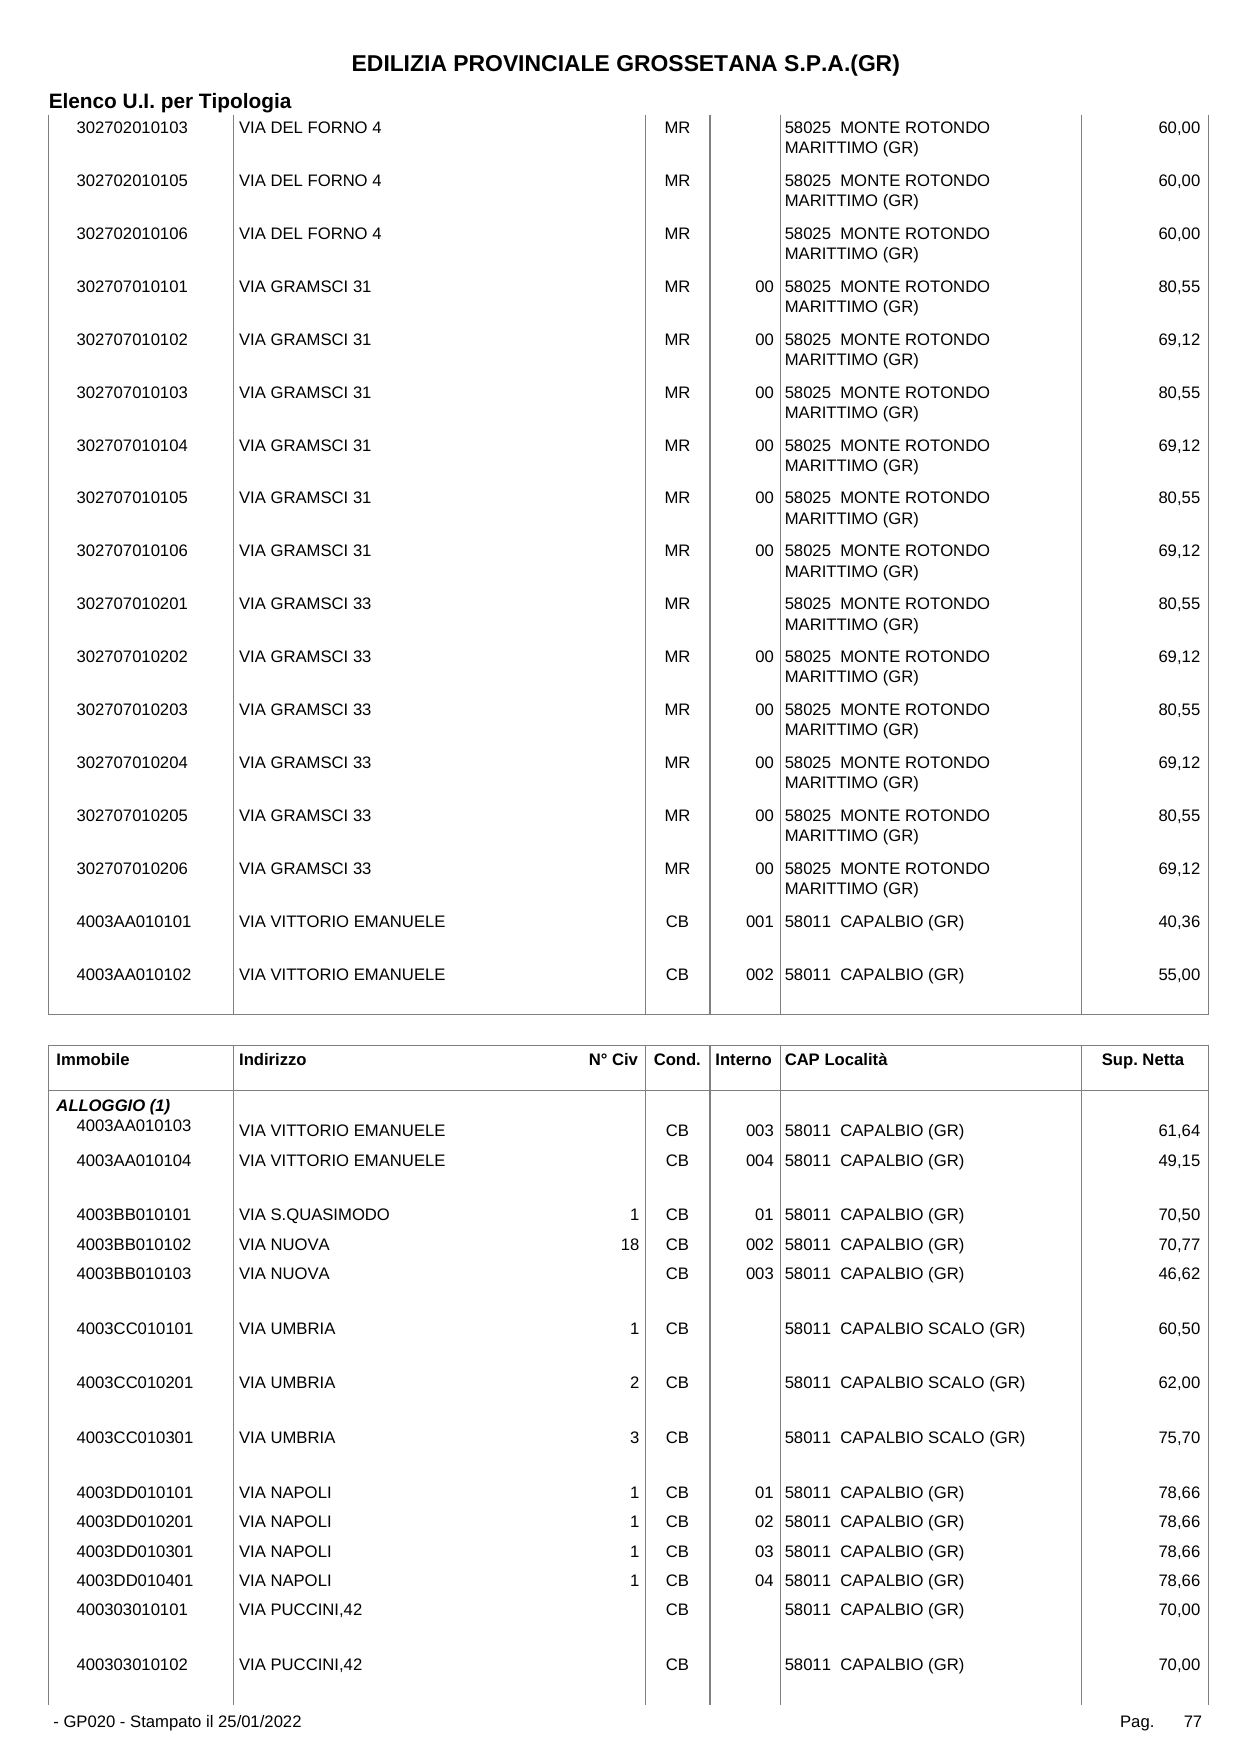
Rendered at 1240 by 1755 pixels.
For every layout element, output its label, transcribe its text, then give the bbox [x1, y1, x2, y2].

table_cell 3 [589, 1424, 645, 1479]
table_cell 69,12 [1082, 538, 1208, 591]
table_cell 4003DD010401 [49, 1566, 233, 1596]
table_cell VIA GRAMSCI 31 [234, 485, 588, 538]
table_cell 302702010105 [49, 168, 233, 220]
table_cell 69,12 [1082, 644, 1208, 697]
table_cell VIA NUOVA [234, 1230, 588, 1259]
table_header Indirizzo [234, 1046, 588, 1090]
table_cell [589, 961, 645, 1014]
table_cell 4003AA010104 [49, 1146, 233, 1201]
table_cell MR [646, 379, 709, 432]
table_cell 1 [589, 1314, 645, 1369]
table_cell VIA DEL FORNO 4 [234, 168, 588, 220]
table_cell 00 [711, 750, 780, 802]
table_cell 002 [711, 961, 780, 1014]
table_cell CB [646, 1314, 709, 1369]
table_cell MR [646, 432, 709, 485]
table_cell 01 [711, 1201, 780, 1230]
table_cell MR [646, 538, 709, 591]
table_cell VIA GRAMSCI 33 [234, 803, 588, 855]
table_cell 78,66 [1082, 1479, 1208, 1508]
table_cell [589, 168, 645, 220]
table_cell [711, 1369, 780, 1424]
table_cell 4003AA010102 [49, 961, 233, 1014]
table_cell VIA GRAMSCI 33 [234, 697, 588, 749]
table_cell 4003AA010101 [49, 908, 233, 961]
table_cell 58025 MONTE ROTONDO MARITTIMO (GR) [781, 168, 1081, 220]
table_cell 60,00 [1082, 115, 1208, 167]
table_cell [589, 1596, 645, 1651]
table_cell VIA GRAMSCI 33 [234, 591, 588, 644]
table_cell 58011 CAPALBIO (GR) [781, 1201, 1081, 1230]
table_cell 302707010205 [49, 803, 233, 855]
table_cell 58011 CAPALBIO (GR) [781, 1596, 1081, 1651]
table_cell CB [646, 1566, 709, 1596]
table_cell VIA NUOVA [234, 1260, 588, 1314]
table_cell 60,50 [1082, 1314, 1208, 1369]
table_cell CB [646, 1537, 709, 1566]
table_cell 58025 MONTE ROTONDO MARITTIMO (GR) [781, 855, 1081, 908]
table_cell 78,66 [1082, 1537, 1208, 1566]
table_cell 00 [711, 644, 780, 697]
table_cell 302702010106 [49, 220, 233, 273]
table_cell 4003BB010101 [49, 1201, 233, 1230]
table_cell 302707010105 [49, 485, 233, 538]
table_header Immobile [49, 1046, 233, 1090]
table_cell MR [646, 485, 709, 538]
table_cell 4003CC010201 [49, 1369, 233, 1424]
table_cell [711, 1651, 780, 1705]
table_cell VIA DEL FORNO 4 [234, 115, 588, 167]
table_header CAP Località [781, 1046, 1081, 1090]
table_cell VIA GRAMSCI 33 [234, 750, 588, 802]
table_cell 69,12 [1082, 855, 1208, 908]
table_cell [589, 432, 645, 485]
table_cell [589, 379, 645, 432]
table_cell VIA GRAMSCI 31 [234, 379, 588, 432]
table_cell 00 [711, 485, 780, 538]
table_cell 03 [711, 1537, 780, 1566]
table_cell [589, 538, 645, 591]
table_cell 4003BB010102 [49, 1230, 233, 1259]
table_cell [711, 220, 780, 273]
table_cell 46,62 [1082, 1260, 1208, 1314]
table_cell 302702010103 [49, 115, 233, 167]
table_cell CB [646, 1424, 709, 1479]
table_cell VIA UMBRIA [234, 1314, 588, 1369]
table_cell 58011 CAPALBIO SCALO (GR) [781, 1369, 1081, 1424]
table_cell 4003DD010301 [49, 1537, 233, 1566]
table_cell 58025 MONTE ROTONDO MARITTIMO (GR) [781, 538, 1081, 591]
table_cell 80,55 [1082, 591, 1208, 644]
table_cell MR [646, 168, 709, 220]
table_cell 1 [589, 1566, 645, 1596]
table_cell [711, 591, 780, 644]
table_cell 58011 CAPALBIO (GR) [781, 908, 1081, 961]
table_cell VIA VITTORIO EMANUELE [234, 908, 588, 961]
table_cell [589, 326, 645, 379]
table_cell [589, 697, 645, 749]
table_header Cond. [646, 1046, 709, 1090]
table_cell [711, 1314, 780, 1369]
table_cell CB [646, 1260, 709, 1314]
table_cell MR [646, 644, 709, 697]
table_cell VIA GRAMSCI 33 [234, 644, 588, 697]
table_cell 302707010101 [49, 273, 233, 326]
table_cell 003 [711, 1260, 780, 1314]
table_cell 58011 CAPALBIO (GR) [781, 1091, 1081, 1146]
table_cell 2 [589, 1369, 645, 1424]
table_cell [589, 908, 645, 961]
table_cell 302707010106 [49, 538, 233, 591]
table_cell 01 [711, 1479, 780, 1508]
table_cell 58011 CAPALBIO (GR) [781, 1146, 1081, 1201]
table_cell 70,50 [1082, 1201, 1208, 1230]
table_cell 004 [711, 1146, 780, 1201]
table_cell 58011 CAPALBIO (GR) [781, 1566, 1081, 1596]
table_cell 00 [711, 538, 780, 591]
table_cell 400303010102 [49, 1651, 233, 1705]
table_cell 58011 CAPALBIO (GR) [781, 1260, 1081, 1314]
table_cell 58025 MONTE ROTONDO MARITTIMO (GR) [781, 379, 1081, 432]
table_cell CB [646, 961, 709, 1014]
table_cell ALLOGGIO (1) 4003AA010103 [49, 1091, 233, 1146]
table_cell CB [646, 1508, 709, 1537]
table_cell [589, 1651, 645, 1705]
table_cell 58025 MONTE ROTONDO MARITTIMO (GR) [781, 273, 1081, 326]
table_cell 4003BB010103 [49, 1260, 233, 1314]
table_cell MR [646, 750, 709, 802]
table_cell 1 [589, 1201, 645, 1230]
table_cell [589, 750, 645, 802]
table_cell VIA NAPOLI [234, 1566, 588, 1596]
table_cell 4003DD010101 [49, 1479, 233, 1508]
table_cell [589, 220, 645, 273]
table_cell 400303010101 [49, 1596, 233, 1651]
table_cell 001 [711, 908, 780, 961]
table_cell 49,15 [1082, 1146, 1208, 1201]
table_cell 80,55 [1082, 485, 1208, 538]
table_cell 70,00 [1082, 1596, 1208, 1651]
table_cell [589, 273, 645, 326]
table_cell 58011 CAPALBIO (GR) [781, 1651, 1081, 1705]
table_cell 302707010202 [49, 644, 233, 697]
table_cell 80,55 [1082, 697, 1208, 749]
table_cell 00 [711, 855, 780, 908]
table_cell 61,64 [1082, 1091, 1208, 1146]
table_cell 69,12 [1082, 432, 1208, 485]
table_cell CB [646, 1479, 709, 1508]
table_cell VIA GRAMSCI 31 [234, 326, 588, 379]
table_cell CB [646, 1369, 709, 1424]
table_cell CB [646, 1596, 709, 1651]
table_cell 302707010104 [49, 432, 233, 485]
table_cell 69,12 [1082, 750, 1208, 802]
table_cell VIA VITTORIO EMANUELE [234, 961, 588, 1014]
table_cell 003 [711, 1091, 780, 1146]
table_cell 58011 CAPALBIO (GR) [781, 1230, 1081, 1259]
table_cell VIA VITTORIO EMANUELE [234, 1091, 588, 1146]
table_cell 58011 CAPALBIO (GR) [781, 1508, 1081, 1537]
table_header Interno [711, 1046, 780, 1090]
table_cell VIA GRAMSCI 31 [234, 538, 588, 591]
table_cell MR [646, 591, 709, 644]
table_cell [589, 1146, 645, 1201]
table_cell 58011 CAPALBIO SCALO (GR) [781, 1314, 1081, 1369]
table_cell VIA NAPOLI [234, 1537, 588, 1566]
table_cell 4003DD010201 [49, 1508, 233, 1537]
table_cell CB [646, 1146, 709, 1201]
table_cell [589, 855, 645, 908]
table_cell VIA UMBRIA [234, 1369, 588, 1424]
table_cell 02 [711, 1508, 780, 1537]
table_cell 302707010206 [49, 855, 233, 908]
table_cell VIA PUCCINI,42 [234, 1651, 588, 1705]
table_cell CB [646, 1230, 709, 1259]
table_cell [589, 1260, 645, 1314]
table_cell MR [646, 855, 709, 908]
table_cell 00 [711, 697, 780, 749]
table_cell 00 [711, 379, 780, 432]
table_cell 4003CC010301 [49, 1424, 233, 1479]
table_cell 302707010203 [49, 697, 233, 749]
table_cell VIA GRAMSCI 31 [234, 273, 588, 326]
table_cell 18 [589, 1230, 645, 1259]
table_cell [711, 168, 780, 220]
table_cell 1 [589, 1479, 645, 1508]
table_cell 40,36 [1082, 908, 1208, 961]
table_cell VIA NAPOLI [234, 1508, 588, 1537]
table_cell 00 [711, 432, 780, 485]
table_cell 58025 MONTE ROTONDO MARITTIMO (GR) [781, 591, 1081, 644]
table_cell 58025 MONTE ROTONDO MARITTIMO (GR) [781, 750, 1081, 802]
table_cell 80,55 [1082, 803, 1208, 855]
table_cell 58025 MONTE ROTONDO MARITTIMO (GR) [781, 644, 1081, 697]
table_cell VIA GRAMSCI 31 [234, 432, 588, 485]
table_cell 302707010102 [49, 326, 233, 379]
table_cell 04 [711, 1566, 780, 1596]
table_cell 58025 MONTE ROTONDO MARITTIMO (GR) [781, 803, 1081, 855]
table_cell 80,55 [1082, 379, 1208, 432]
table_cell 1 [589, 1537, 645, 1566]
table_cell VIA PUCCINI,42 [234, 1596, 588, 1651]
table_cell [589, 485, 645, 538]
table_cell VIA UMBRIA [234, 1424, 588, 1479]
table_cell 58025 MONTE ROTONDO MARITTIMO (GR) [781, 432, 1081, 485]
table_cell 002 [711, 1230, 780, 1259]
table_cell MR [646, 220, 709, 273]
table_cell CB [646, 1201, 709, 1230]
table_cell CB [646, 1091, 709, 1146]
table_cell VIA VITTORIO EMANUELE [234, 1146, 588, 1201]
table_cell [711, 115, 780, 167]
table_cell 78,66 [1082, 1508, 1208, 1537]
table_cell 58011 CAPALBIO (GR) [781, 1537, 1081, 1566]
table_cell 00 [711, 803, 780, 855]
table_cell VIA NAPOLI [234, 1479, 588, 1508]
table_cell 58025 MONTE ROTONDO MARITTIMO (GR) [781, 697, 1081, 749]
table_cell MR [646, 326, 709, 379]
table_cell CB [646, 1651, 709, 1705]
table_cell 70,77 [1082, 1230, 1208, 1259]
table_cell MR [646, 697, 709, 749]
table_cell 62,00 [1082, 1369, 1208, 1424]
table_cell [589, 115, 645, 167]
table_cell 302707010204 [49, 750, 233, 802]
table_cell 70,00 [1082, 1651, 1208, 1705]
table_header N° Civ [589, 1046, 645, 1090]
table_cell MR [646, 273, 709, 326]
table_cell MR [646, 115, 709, 167]
table_cell 75,70 [1082, 1424, 1208, 1479]
table_cell VIA GRAMSCI 33 [234, 855, 588, 908]
table_cell 58011 CAPALBIO SCALO (GR) [781, 1424, 1081, 1479]
table_cell 58025 MONTE ROTONDO MARITTIMO (GR) [781, 220, 1081, 273]
table_cell [711, 1424, 780, 1479]
table_cell 78,66 [1082, 1566, 1208, 1596]
table_cell 58025 MONTE ROTONDO MARITTIMO (GR) [781, 485, 1081, 538]
table_cell 80,55 [1082, 273, 1208, 326]
table_cell [589, 591, 645, 644]
table_cell 60,00 [1082, 168, 1208, 220]
table_cell 58025 MONTE ROTONDO MARITTIMO (GR) [781, 326, 1081, 379]
table_cell 55,00 [1082, 961, 1208, 1014]
table_cell [711, 1596, 780, 1651]
table_cell 1 [589, 1508, 645, 1537]
table_cell 69,12 [1082, 326, 1208, 379]
table_cell 60,00 [1082, 220, 1208, 273]
table_cell 00 [711, 273, 780, 326]
table_cell VIA S.QUASIMODO [234, 1201, 588, 1230]
table_cell 58011 CAPALBIO (GR) [781, 1479, 1081, 1508]
table_cell 302707010103 [49, 379, 233, 432]
table_cell [589, 803, 645, 855]
table_cell [589, 1091, 645, 1146]
table_header Sup. Netta [1082, 1046, 1208, 1090]
table_cell MR [646, 803, 709, 855]
table_cell [589, 644, 645, 697]
table_cell 4003CC010101 [49, 1314, 233, 1369]
table_cell 302707010201 [49, 591, 233, 644]
table_cell 58011 CAPALBIO (GR) [781, 961, 1081, 1014]
table_cell VIA DEL FORNO 4 [234, 220, 588, 273]
table_cell CB [646, 908, 709, 961]
table_cell 58025 MONTE ROTONDO MARITTIMO (GR) [781, 115, 1081, 167]
table_cell 00 [711, 326, 780, 379]
